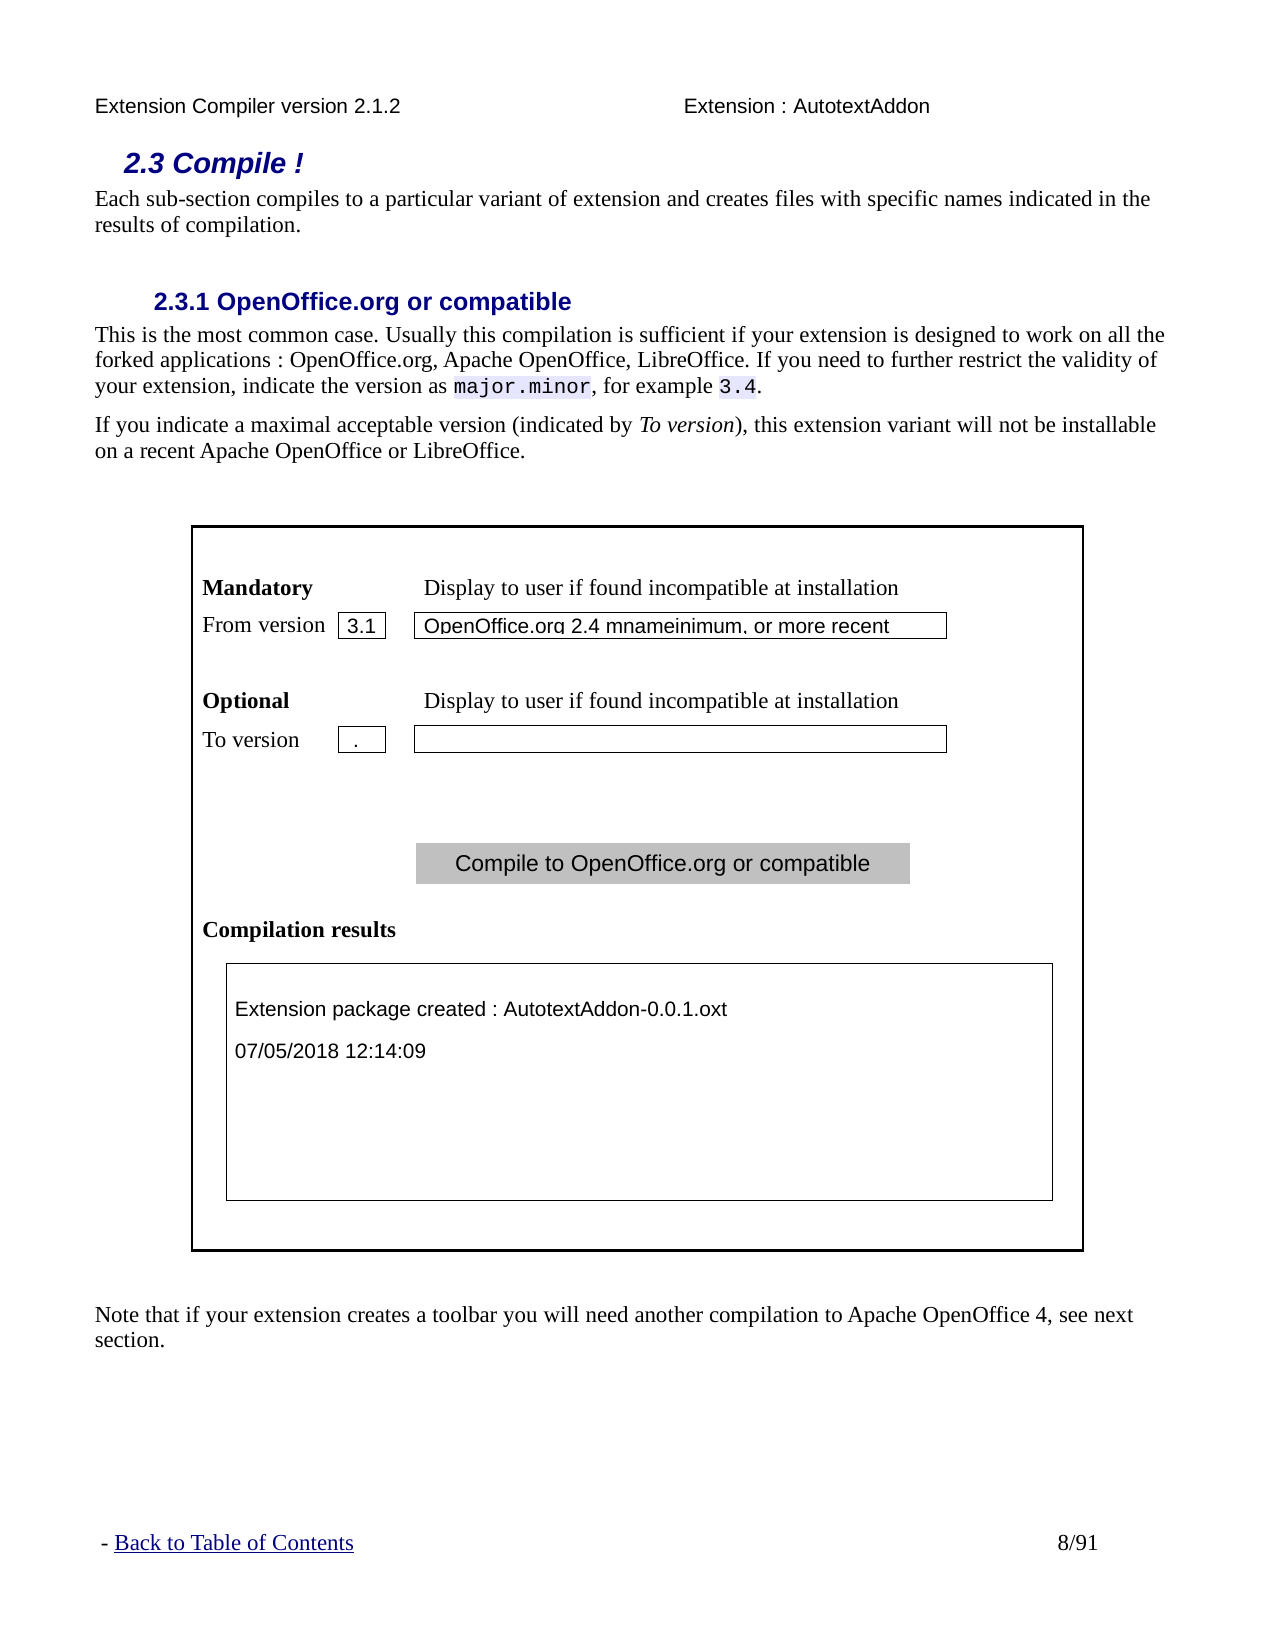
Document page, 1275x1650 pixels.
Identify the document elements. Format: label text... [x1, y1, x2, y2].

text [947, 612, 1073, 638]
subtitle Compile ! [124, 147, 1181, 180]
text Mandatory Display to user if found incompatible at installation [202, 574, 1073, 600]
text To version [202, 726, 338, 752]
text Note that if your extension creates a toolbar you will need another compilation to Apache OpenOffice 4, see next section. [94, 1302, 1181, 1353]
text [947, 726, 1073, 752]
subtitle OpenOffice.org or compatible [153, 287, 1181, 316]
text From version [202, 612, 338, 638]
text This is the most common case. Usually this compilation is sufficient if your extension is designed to work on all the forked applications : OpenOffice.org, Apache OpenOffice, LibreOffice. If you need to further restrict the validity of your extension, indicate the version as major.minor, for example 3.4. [94, 321, 1181, 399]
text Compilation results [202, 917, 1073, 942]
text Optional Display to user if found incompatible at installation [202, 688, 1073, 714]
text Each sub-section compiles to a particular variant of extension and creates files with specific names indicated in the results of compilation. [94, 186, 1181, 237]
text [386, 612, 414, 638]
text [386, 726, 414, 752]
text If you indicate a maximal acceptable version (indicated by To version), this extension variant will not be installable on a recent Apache OpenOffice or LibreOffice. [94, 412, 1181, 463]
